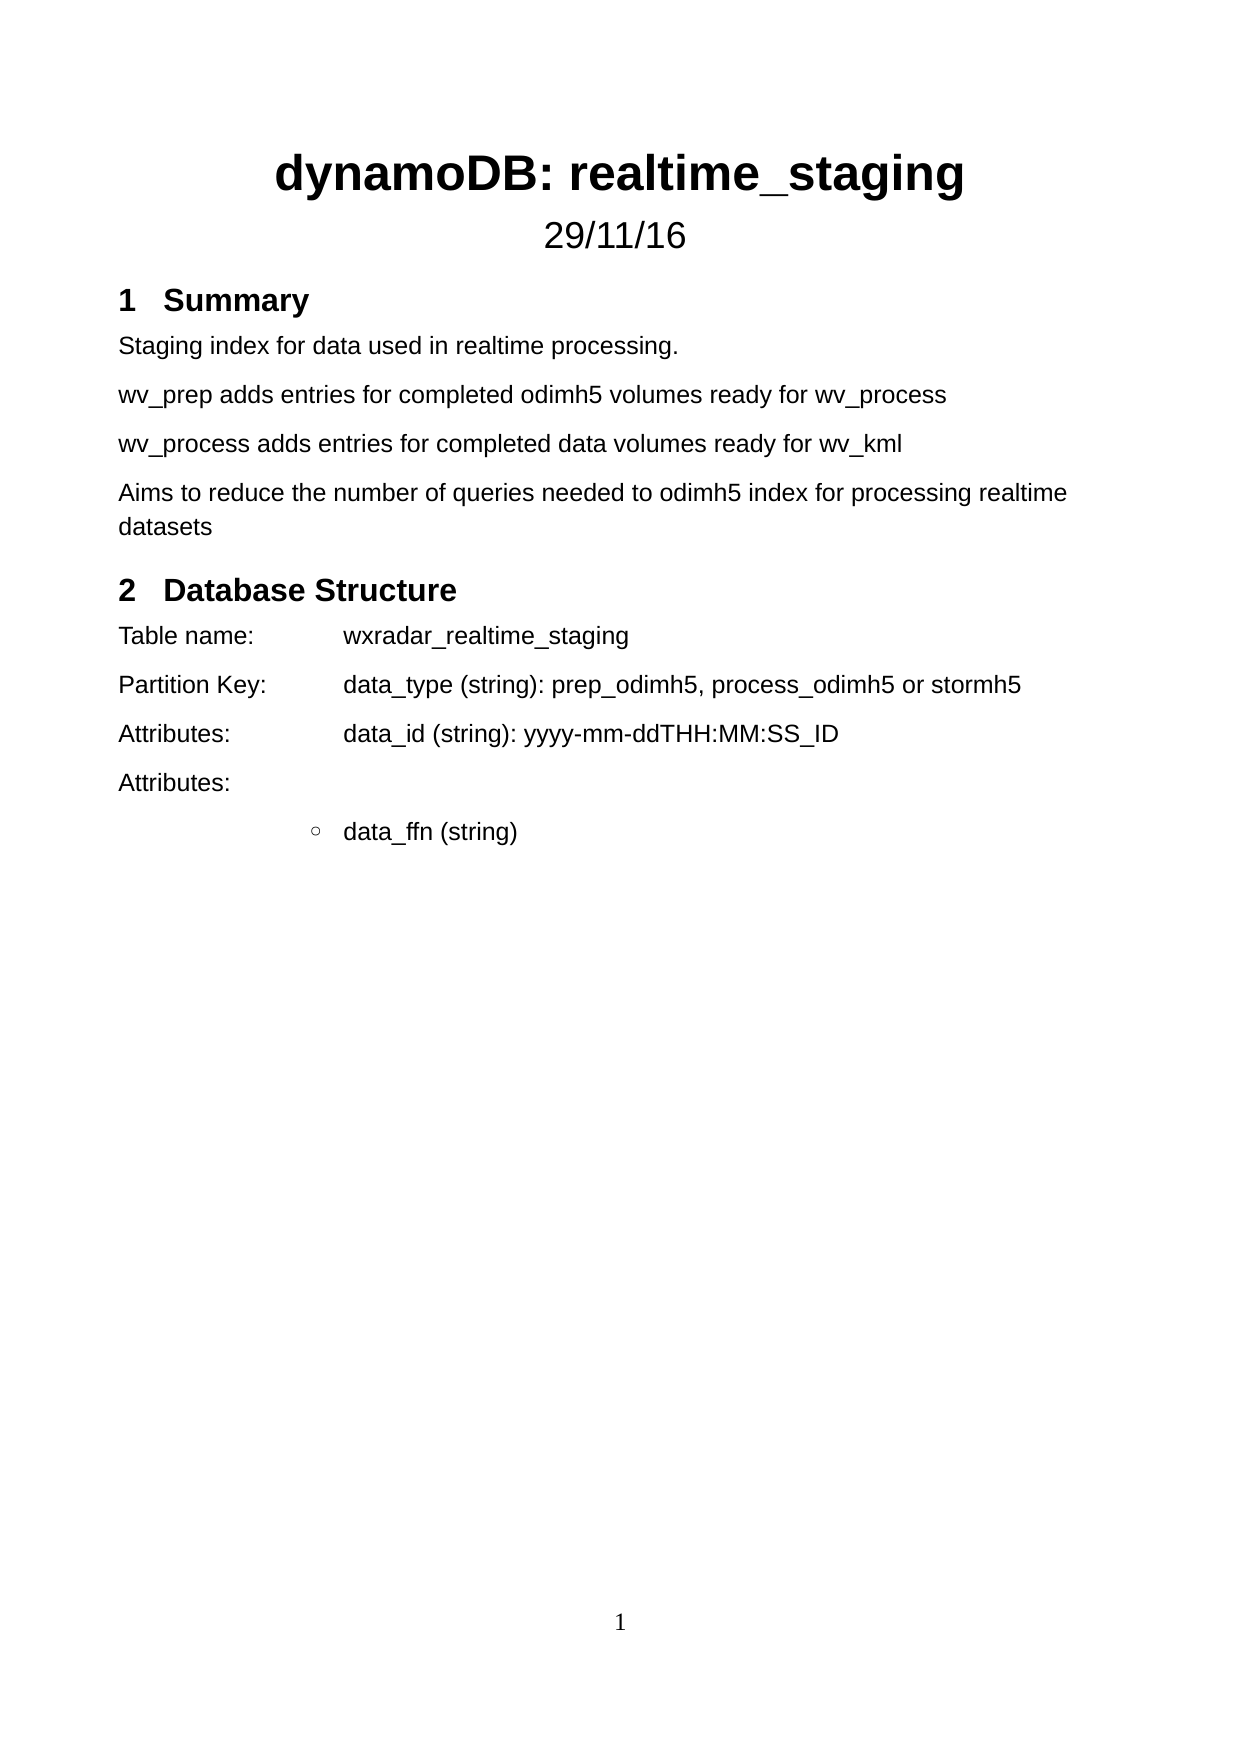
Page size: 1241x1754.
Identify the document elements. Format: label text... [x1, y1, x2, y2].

title dynamoDB: realtime_staging [118, 143, 1122, 201]
text Staging index for data used in realtime processing. [118, 331, 1122, 359]
text Table name: wxradar_realtime_staging [118, 621, 1122, 650]
text Partition Key: data_type (string): prep_odimh5, process_odimh5 or stormh5 [118, 670, 1122, 699]
subtitle Database Structure [118, 572, 1122, 609]
subtitle 29/11/16 [118, 213, 1122, 256]
subtitle Summary [118, 281, 1122, 318]
text wv_prep adds entries for completed odimh5 volumes ready for wv_process [118, 380, 1122, 408]
list data_ffn (string) [306, 817, 1122, 846]
text Aims to reduce the number of queries needed to odimh5 index for processing realtime datasets [118, 478, 1122, 541]
text Attributes: data_id (string): yyyy-mm-ddTHH:MM:SS_ID [118, 719, 1122, 748]
text wv_process adds entries for completed data volumes ready for wv_kml [118, 429, 1122, 457]
text Attributes: [118, 768, 1122, 797]
